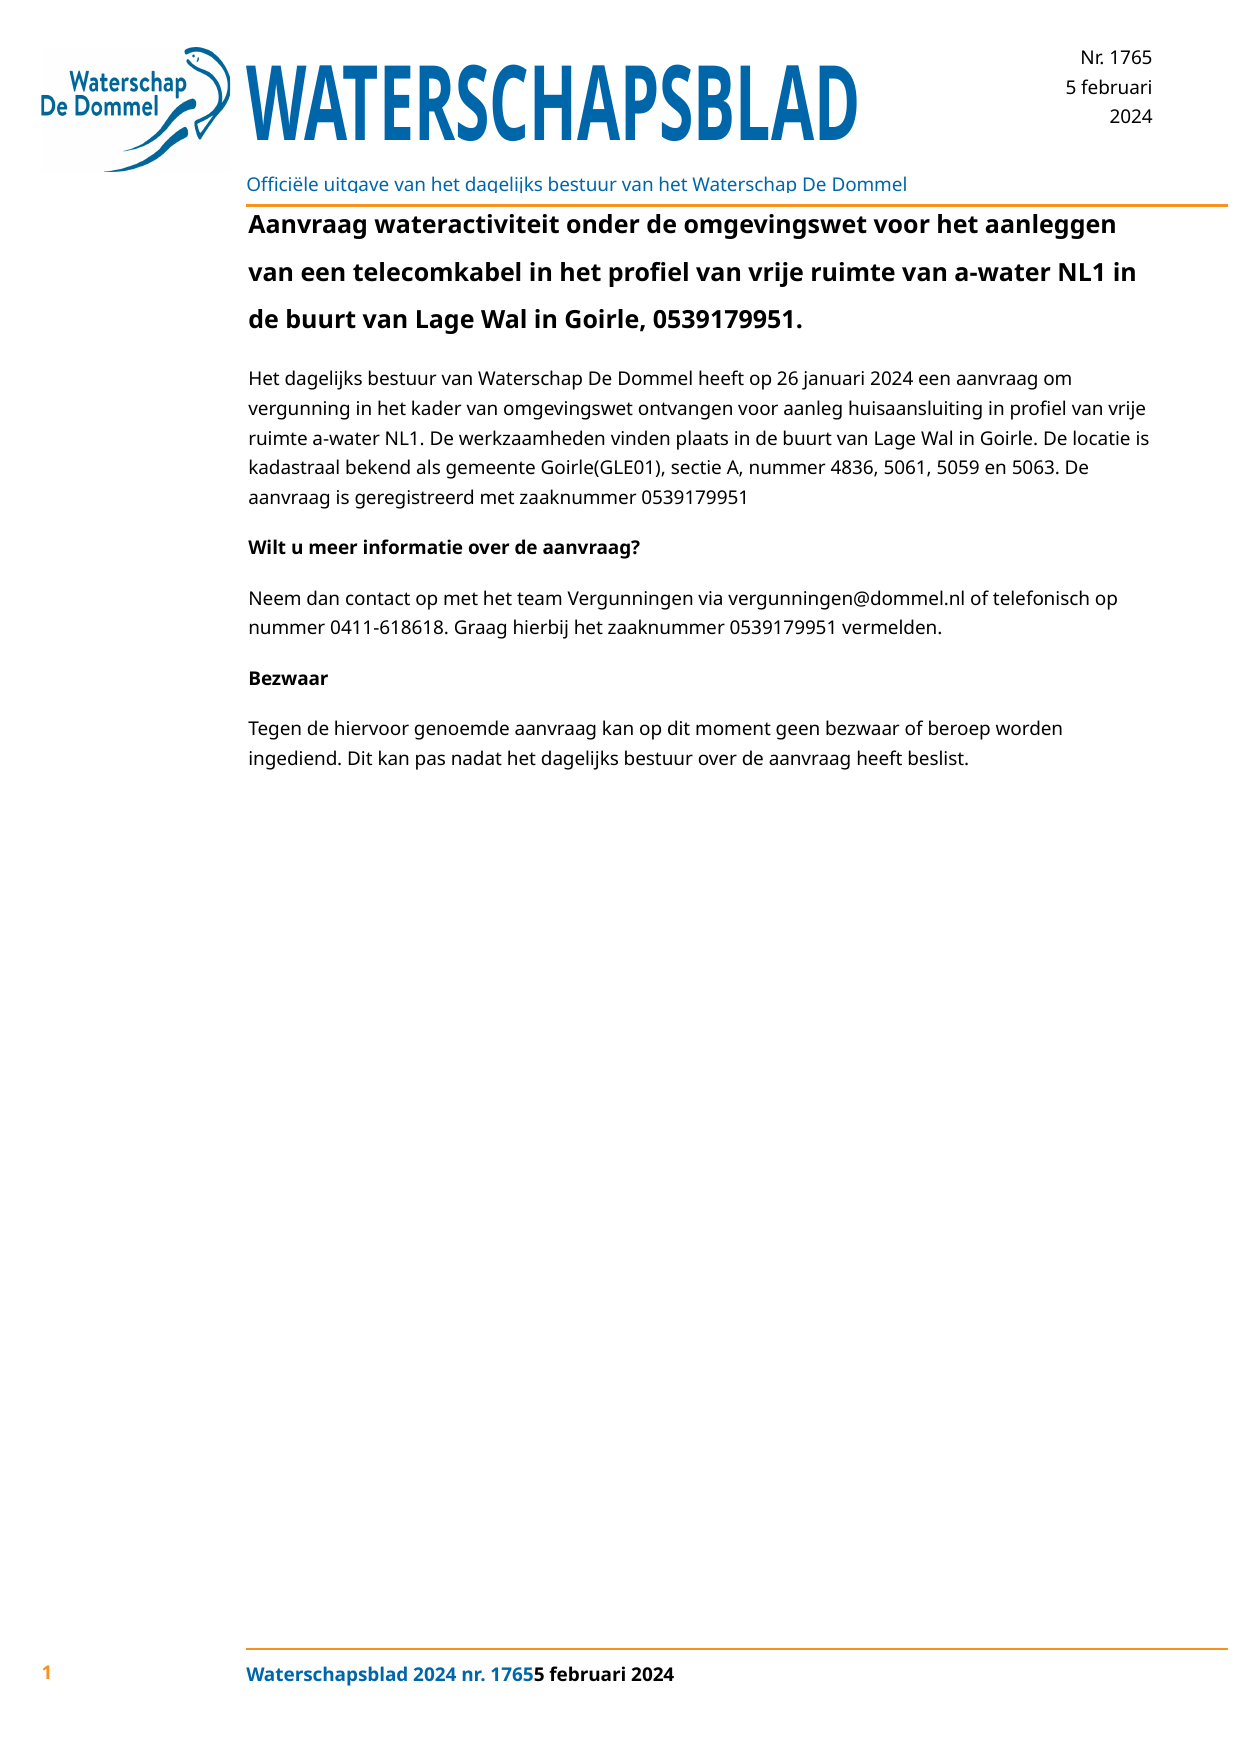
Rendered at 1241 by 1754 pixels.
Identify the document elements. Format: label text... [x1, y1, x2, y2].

text Tegen de hiervoor genoemde aanvraag kan op dit moment geen bezwaar of beroep worden ingediend. Dit kan pas nadat het dagelijks bestuur over de aanvraag heeft beslist. [248, 715, 1152, 770]
picture [41, 47, 231, 172]
picture [204, 47, 231, 76]
text Wilt u meer informatie over de aanvraag? [248, 534, 1152, 560]
text Aanvraag wateractiviteit onder de omgevingswet voor het aanleggen van een telecomkabel in het profiel van vrije ruimte van a-water NL1 in de buurt van Lage Wal in Goirle, 0539179951. [248, 207, 1152, 336]
picture [45, 99, 51, 111]
picture [198, 118, 210, 131]
text Neem dan contact op met het team Vergunningen via vergunningen@dommel.nl of telefonisch op nummer 0411-618618. Graag hierbij het zaaknummer 0539179951 vermelden. [248, 585, 1152, 640]
text Het dagelijks bestuur van Waterschap De Dommel heeft op 26 januari 2024 een aanvraag om vergunning in het kader van omgevingswet ontvangen voor aanleg huisaansluiting in profiel van vrije ruimte a-water NL1. De werkzaamheden vinden plaats in de buurt van Lage Wal in Goirle. De locatie is kadastraal bekend als gemeente Goirle(GLE01), sectie A, nummer 4836, 5061, 5059 en 5063. De aanvraag is geregistreerd met zaaknummer 0539179951 [248, 366, 1152, 509]
text Bezwaar [248, 665, 1152, 690]
